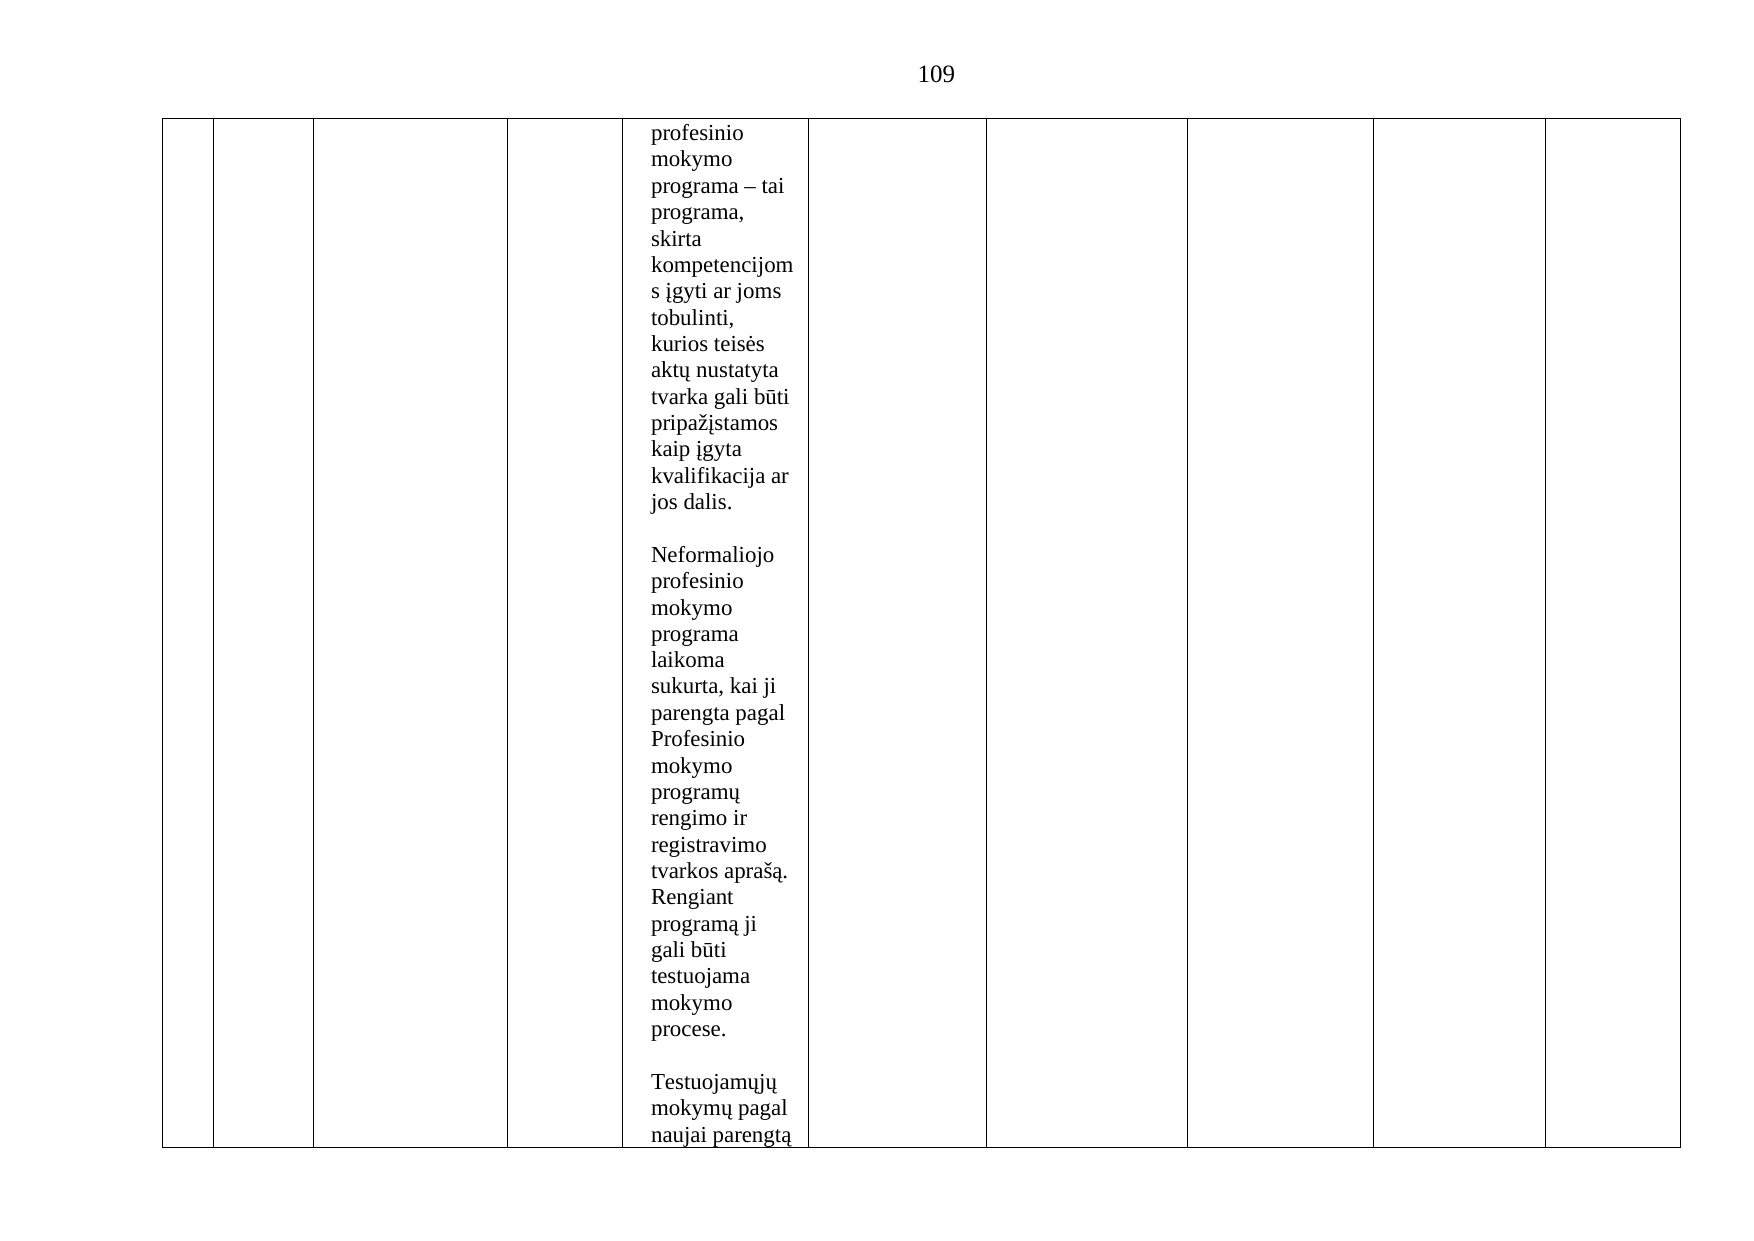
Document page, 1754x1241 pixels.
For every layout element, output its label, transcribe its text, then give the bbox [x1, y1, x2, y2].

table_cell [809, 119, 986, 1147]
table_cell [987, 119, 1187, 1147]
table_cell [1374, 119, 1545, 1147]
table_cell [214, 119, 313, 1147]
table_cell [1546, 119, 1680, 1147]
table_cell [314, 119, 507, 1147]
table_cell profesinio mokymo programa – tai programa, skirta kompetencijoms įgyti ar joms tobulinti, kurios teisės aktų nustatyta tvarka gali būti pripažįstamos kaip įgyta kvalifikacija ar jos dalis. Neformaliojo profesinio mokymo programa laikoma sukurta, kai ji parengta pagal Profesinio mokymo programų rengimo ir registravimo tvarkos aprašą. Rengiant programą ji gali būti testuojama mokymo procese. Testuojamųjų mokymų pagal naujai parengtą [623, 119, 808, 1147]
table_cell [1188, 119, 1373, 1147]
table_cell [163, 119, 213, 1147]
table_cell [508, 119, 622, 1147]
